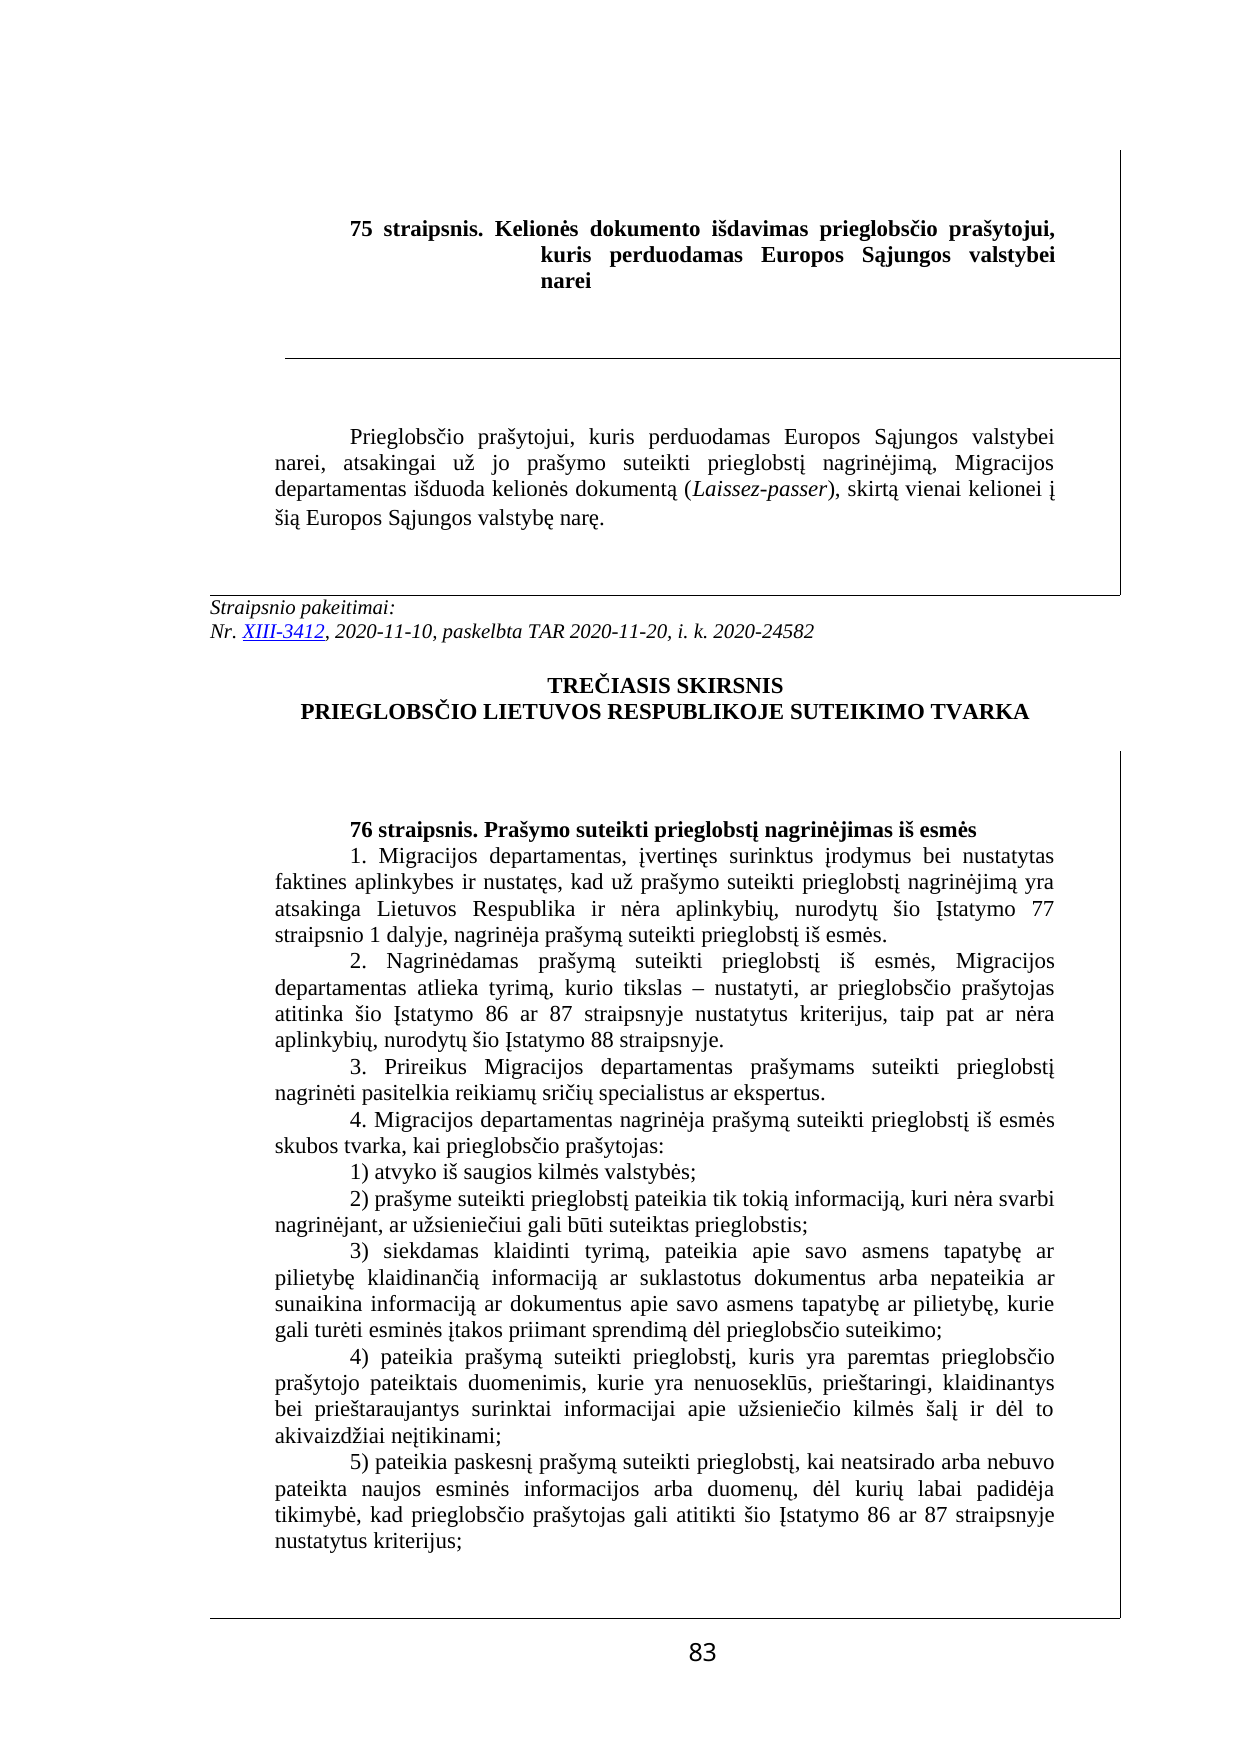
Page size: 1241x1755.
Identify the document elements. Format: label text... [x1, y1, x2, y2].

text Straipsnio pakeitimai: [210, 595, 1120, 619]
text 4. Migracijos departamentas nagrinėja prašymą suteikti prieglobstį iš esmės skubos tvarka, kai prieglobsčio prašytojas: [210, 1106, 1120, 1158]
text 76 straipsnis. Prašymo suteikti prieglobstį nagrinėjimas iš esmės [210, 751, 1120, 842]
text 2. Nagrinėdamas prašymą suteikti prieglobstį iš esmės, Migracijos departamentas atlieka tyrimą, kurio tikslas – nustatyti, ar prieglobsčio prašytojas atitinka šio Įstatymo 86 ar 87 straipsnyje nustatytus kriterijus, taip pat ar nėra aplinkybių, nurodytų šio Įstatymo 88 straipsnyje. [210, 947, 1120, 1053]
text 1. Migracijos departamentas, įvertinęs surinktus įrodymus bei nustatytas faktines aplinkybes ir nustatęs, kad už prašymo suteikti prieglobstį nagrinėjimą yra atsakinga Lietuvos Respublika ir nėra aplinkybių, nurodytų šio Įstatymo 77 straipsnio 1 dalyje, nagrinėja prašymą suteikti prieglobstį iš esmės. [210, 842, 1120, 947]
text 3) siekdamas klaidinti tyrimą, pateikia apie savo asmens tapatybę ar pilietybę klaidinančią informaciją ar suklastotus dokumentus arba nepateikia ar sunaikina informaciją ar dokumentus apie savo asmens tapatybę ar pilietybę, kurie gali turėti esminės įtakos priimant sprendimą dėl prieglobsčio suteikimo; [210, 1237, 1120, 1343]
text 5) pateikia paskesnį prašymą suteikti prieglobstį, kai neatsirado arba nebuvo pateikta naujos esminės informacijos arba duomenų, dėl kurių labai padidėja tikimybė, kad prieglobsčio prašytojas gali atitikti šio Įstatymo 86 ar 87 straipsnyje nustatytus kriterijus; [210, 1448, 1120, 1618]
text 1) atvyko iš saugios kilmės valstybės; [210, 1158, 1120, 1185]
text 3. Prireikus Migracijos departamentas prašymams suteikti prieglobstį nagrinėti pasitelkia reikiamų sričių specialistus ar ekspertus. [210, 1053, 1120, 1106]
text 4) pateikia prašymą suteikti prieglobstį, kuris yra paremtas prieglobsčio prašytojo pateiktais duomenimis, kurie yra nenuoseklūs, prieštaringi, klaidinantys bei prieštaraujantys surinktai informacijai apie užsieniečio kilmės šalį ir dėl to akivaizdžiai neįtikinami; [210, 1343, 1120, 1448]
text Nr. XIII-3412, 2020-11-10, paskelbta TAR 2020-11-20, i. k. 2020-24582 [210, 619, 1120, 643]
text 75 straipsnis. Kelionės dokumento išdavimas prieglobsčio prašytojui, kuris perduodamas Europos Sąjungos valstybei narei [285, 150, 1120, 358]
text TREČIASIS SKIRSNIS [210, 672, 1120, 698]
text 2) prašyme suteikti prieglobstį pateikia tik tokią informaciją, kuri nėra svarbi nagrinėjant, ar užsieniečiui gali būti suteiktas prieglobstis; [210, 1185, 1120, 1237]
text Prieglobsčio prašytojui, kuris perduodamas Europos Sąjungos valstybei narei, atsakingai už jo prašymo suteikti prieglobstį nagrinėjimą, Migracijos departamentas išduoda kelionės dokumentą (Laissez-passer), skirtą vienai kelionei į šią Europos Sąjungos valstybę narę. [210, 358, 1120, 595]
text PRIEGLOBSČIO LIETUVOS RESPUBLIKOJE SUTEIKIMO TVARKA [210, 698, 1120, 725]
